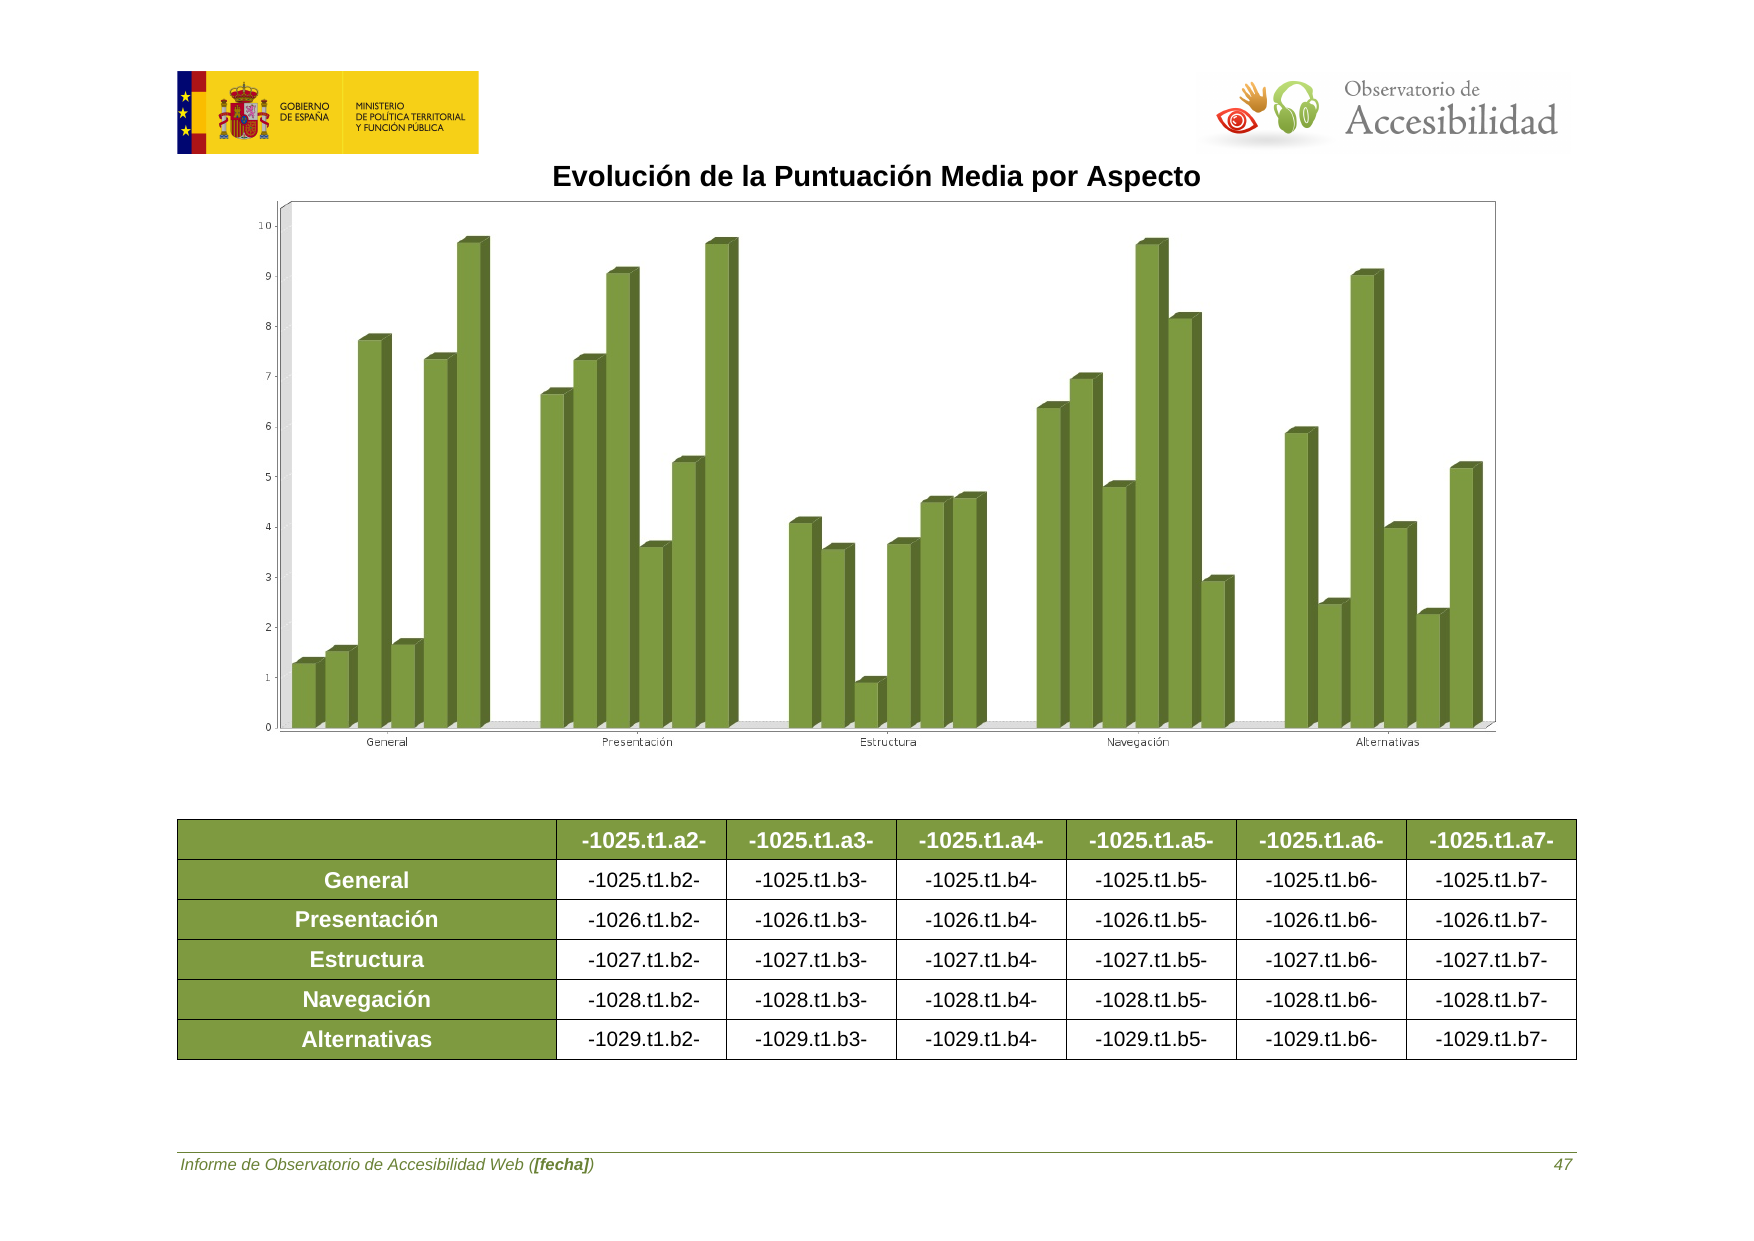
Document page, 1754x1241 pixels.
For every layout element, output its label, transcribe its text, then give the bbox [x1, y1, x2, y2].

table_cell -1025.t1.b4- [897, 860, 1066, 899]
table_cell -1026.t1.b3- [727, 900, 896, 939]
table_cell -1028.t1.b4- [897, 980, 1066, 1019]
table_cell -1029.t1.b2- [557, 1020, 726, 1059]
table_cell -1029.t1.b3- [727, 1020, 896, 1059]
table_cell Presentación [178, 900, 556, 939]
table_cell General [178, 860, 556, 899]
table_cell -1025.t1.b6- [1237, 860, 1406, 899]
table_cell -1025.t1.b2- [557, 860, 726, 899]
table_header -1025.t1.a3- [727, 820, 896, 859]
table_cell -1026.t1.b6- [1237, 900, 1406, 939]
picture [177, 71, 479, 154]
table_header [178, 820, 556, 859]
table_header -1025.t1.a6- [1237, 820, 1406, 859]
table_cell -1026.t1.b2- [557, 900, 726, 939]
table_cell -1029.t1.b7- [1407, 1020, 1576, 1059]
table_cell Estructura [178, 940, 556, 979]
table_header -1025.t1.a2- [557, 820, 726, 859]
table_cell -1025.t1.b3- [727, 860, 896, 899]
table_header -1025.t1.a5- [1067, 820, 1236, 859]
picture [249, 192, 1505, 753]
table_cell -1029.t1.b6- [1237, 1020, 1406, 1059]
table_cell -1025.t1.b7- [1407, 860, 1576, 899]
table_cell -1028.t1.b3- [727, 980, 896, 1019]
table_cell -1028.t1.b6- [1237, 980, 1406, 1019]
table_cell -1027.t1.b6- [1237, 940, 1406, 979]
table_cell -1026.t1.b7- [1407, 900, 1576, 939]
picture [1196, 72, 1572, 154]
table_cell Navegación [178, 980, 556, 1019]
table_cell -1027.t1.b3- [727, 940, 896, 979]
table_cell -1028.t1.b7- [1407, 980, 1576, 1019]
table_cell Alternativas [178, 1020, 556, 1059]
table_cell -1027.t1.b5- [1067, 940, 1236, 979]
table_cell -1029.t1.b4- [897, 1020, 1066, 1059]
table_header -1025.t1.a7- [1407, 820, 1576, 859]
table_cell -1027.t1.b4- [897, 940, 1066, 979]
table_cell -1026.t1.b5- [1067, 900, 1236, 939]
table_cell -1029.t1.b5- [1067, 1020, 1236, 1059]
table_cell -1026.t1.b4- [897, 900, 1066, 939]
text Evolución de la Puntuación Media por Aspecto [177, 159, 1577, 193]
table_cell -1027.t1.b2- [557, 940, 726, 979]
table_cell -1028.t1.b5- [1067, 980, 1236, 1019]
table_cell -1028.t1.b2- [557, 980, 726, 1019]
table_cell -1025.t1.b5- [1067, 860, 1236, 899]
table_header -1025.t1.a4- [897, 820, 1066, 859]
table_cell -1027.t1.b7- [1407, 940, 1576, 979]
